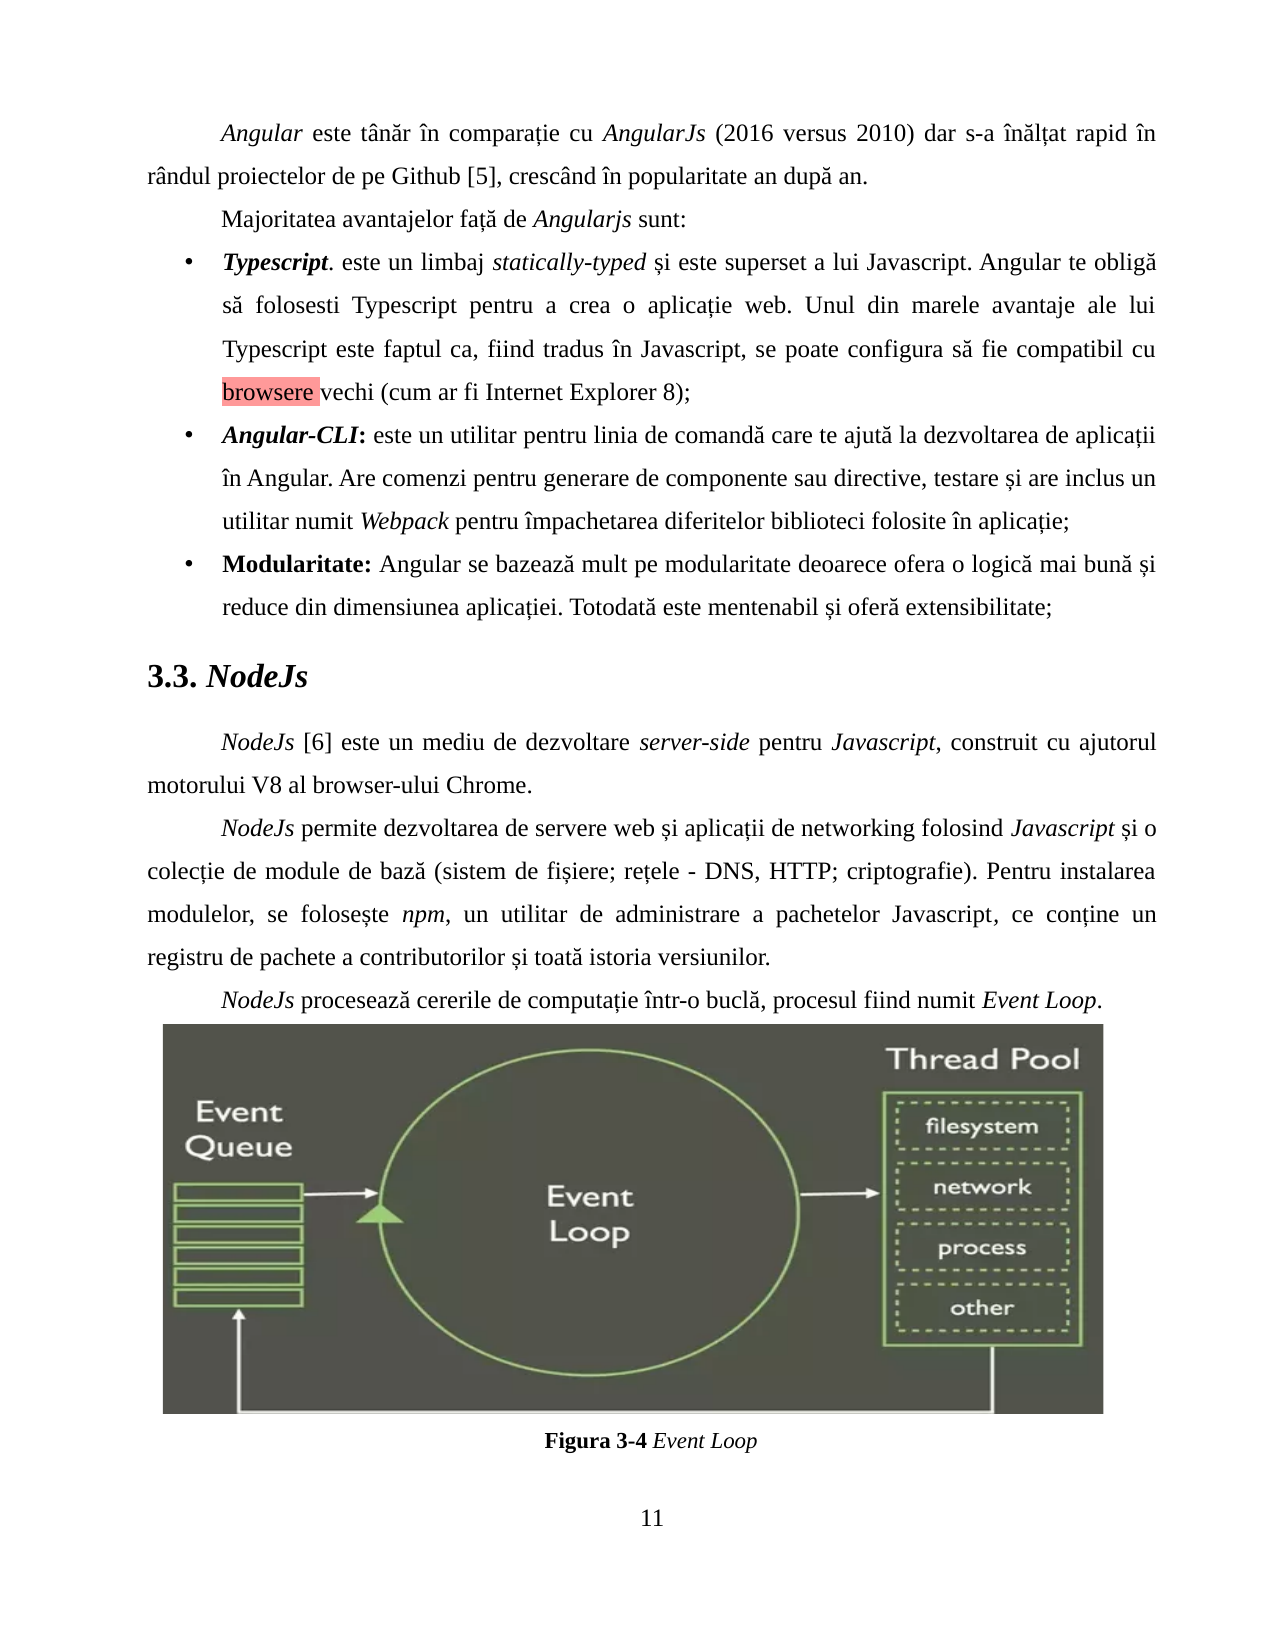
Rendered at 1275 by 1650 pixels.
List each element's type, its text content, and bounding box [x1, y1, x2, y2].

picture [162, 1024, 1104, 1414]
text NodeJs [6] este un mediu de dezvoltare server-side pentru Javascript, construit cu ajutorul motorului V8 al browser-ului Chrome. [147, 727, 1157, 799]
text NodeJs procesează cererile de computație într-o buclă, procesul fiind numit Event Loop. [147, 986, 1157, 1014]
list Typescript. este un limbaj statically-typed și este superset a lui Javascript. Angular te obligă să folosesti Typescript pentru a crea o aplicație web. Unul din marele avantaje ale lui Typescript este faptul ca, fiind tradus în Javascript, se poate configura să fie compatibil cu browsere vechi (cum ar fi Internet Explorer 8); [184, 247, 1157, 406]
subtitle 3.3. NodeJs [147, 656, 1157, 695]
text Figura 3-4 Event Loop [147, 1414, 1157, 1453]
text Majoritatea avantajelor față de Angularjs sunt: [147, 204, 1157, 233]
text Angular este tânăr în comparație cu AngularJs (2016 versus 2010) dar s-a înălțat rapid în rândul proiectelor de pe Github [5], crescând în popularitate an după an. [147, 118, 1157, 190]
list Angular-CLI: este un utilitar pentru linia de comandă care te ajută la dezvoltarea de aplicații în Angular. Are comenzi pentru generare de componente sau directive, testare și are inclus un utilitar numit Webpack pentru împachetarea diferitelor biblioteci folosite în aplicație; [184, 420, 1157, 535]
text NodeJs permite dezvoltarea de servere web și aplicații de networking folosind Javascript și o colecție de module de bază (sistem de fișiere; rețele - DNS, HTTP; criptografie). Pentru instalarea modulelor, se folosește npm, un utilitar de administrare a pachetelor Javascript, ce conține un registru de pachete a contributorilor și toată istoria versiunilor. [147, 813, 1157, 971]
list Modularitate: Angular se bazează mult pe modularitate deoarece ofera o logică mai bună și reduce din dimensiunea aplicației. Totodată este mentenabil și oferă extensibilitate; [184, 549, 1157, 621]
